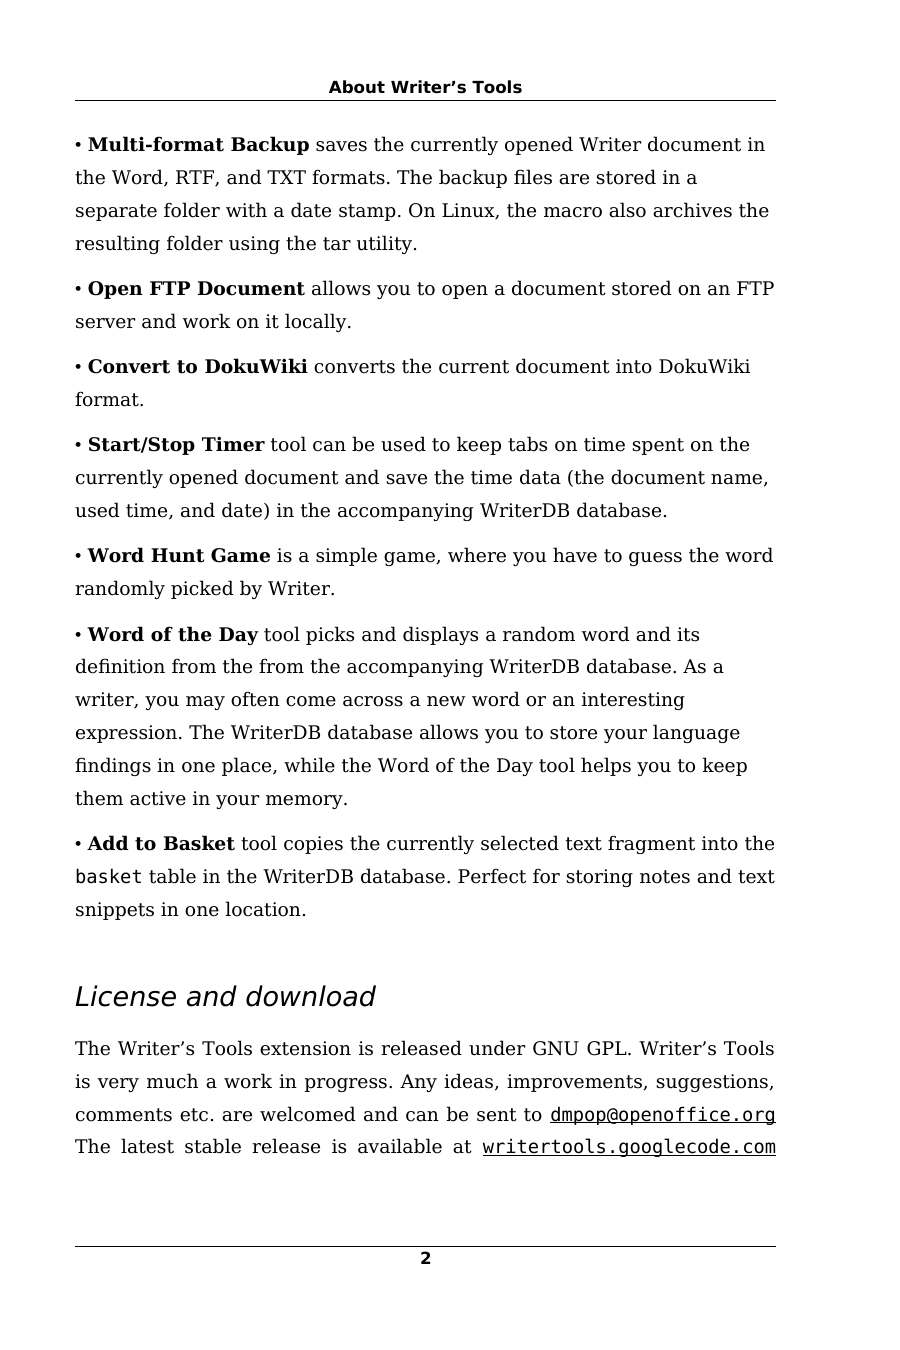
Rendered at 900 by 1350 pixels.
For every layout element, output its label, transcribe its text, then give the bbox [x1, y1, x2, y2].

text The Writer’s Tools extension is released under GNU GPL. Writer’s Tools is very much a work in progress. Any ideas, improvements, suggestions, comments etc. are welcomed and can be sent to dmpop@openoffice.org The latest stable release is available at writertools.googlecode.com [75, 1038, 776, 1158]
list Open FTP Document allows you to open a document stored on an FTP server and work on it locally. [75, 278, 776, 333]
list Word Hunt Game is a simple game, where you have to guess the word randomly picked by Writer. [75, 545, 776, 600]
list Start/Stop Timer tool can be used to keep tabs on time spent on the currently opened document and save the time data (the document name, used time, and date) in the accompanying WriterDB database. [75, 434, 776, 522]
list Word of the Day tool picks and displays a random word and its definition from the from the accompanying WriterDB database. As a writer, you may often come across a new word or an interesting expression. The WriterDB database allows you to store your language findings in one place, while the Word of the Day tool helps you to keep them active in your memory. [75, 623, 776, 810]
subtitle License and download [75, 981, 776, 1013]
list Add to Basket tool copies the currently selected text fragment into the basket table in the WriterDB database. Perfect for storing notes and text snippets in one location. [75, 833, 776, 921]
list Convert to DokuWiki converts the current document into DokuWiki format. [75, 356, 776, 411]
list Multi-format Backup saves the currently opened Writer document in the Word, RTF, and TXT formats. The backup files are stored in a separate folder with a date stamp. On Linux, the macro also archives the resulting folder using the tar utility. [75, 134, 776, 254]
